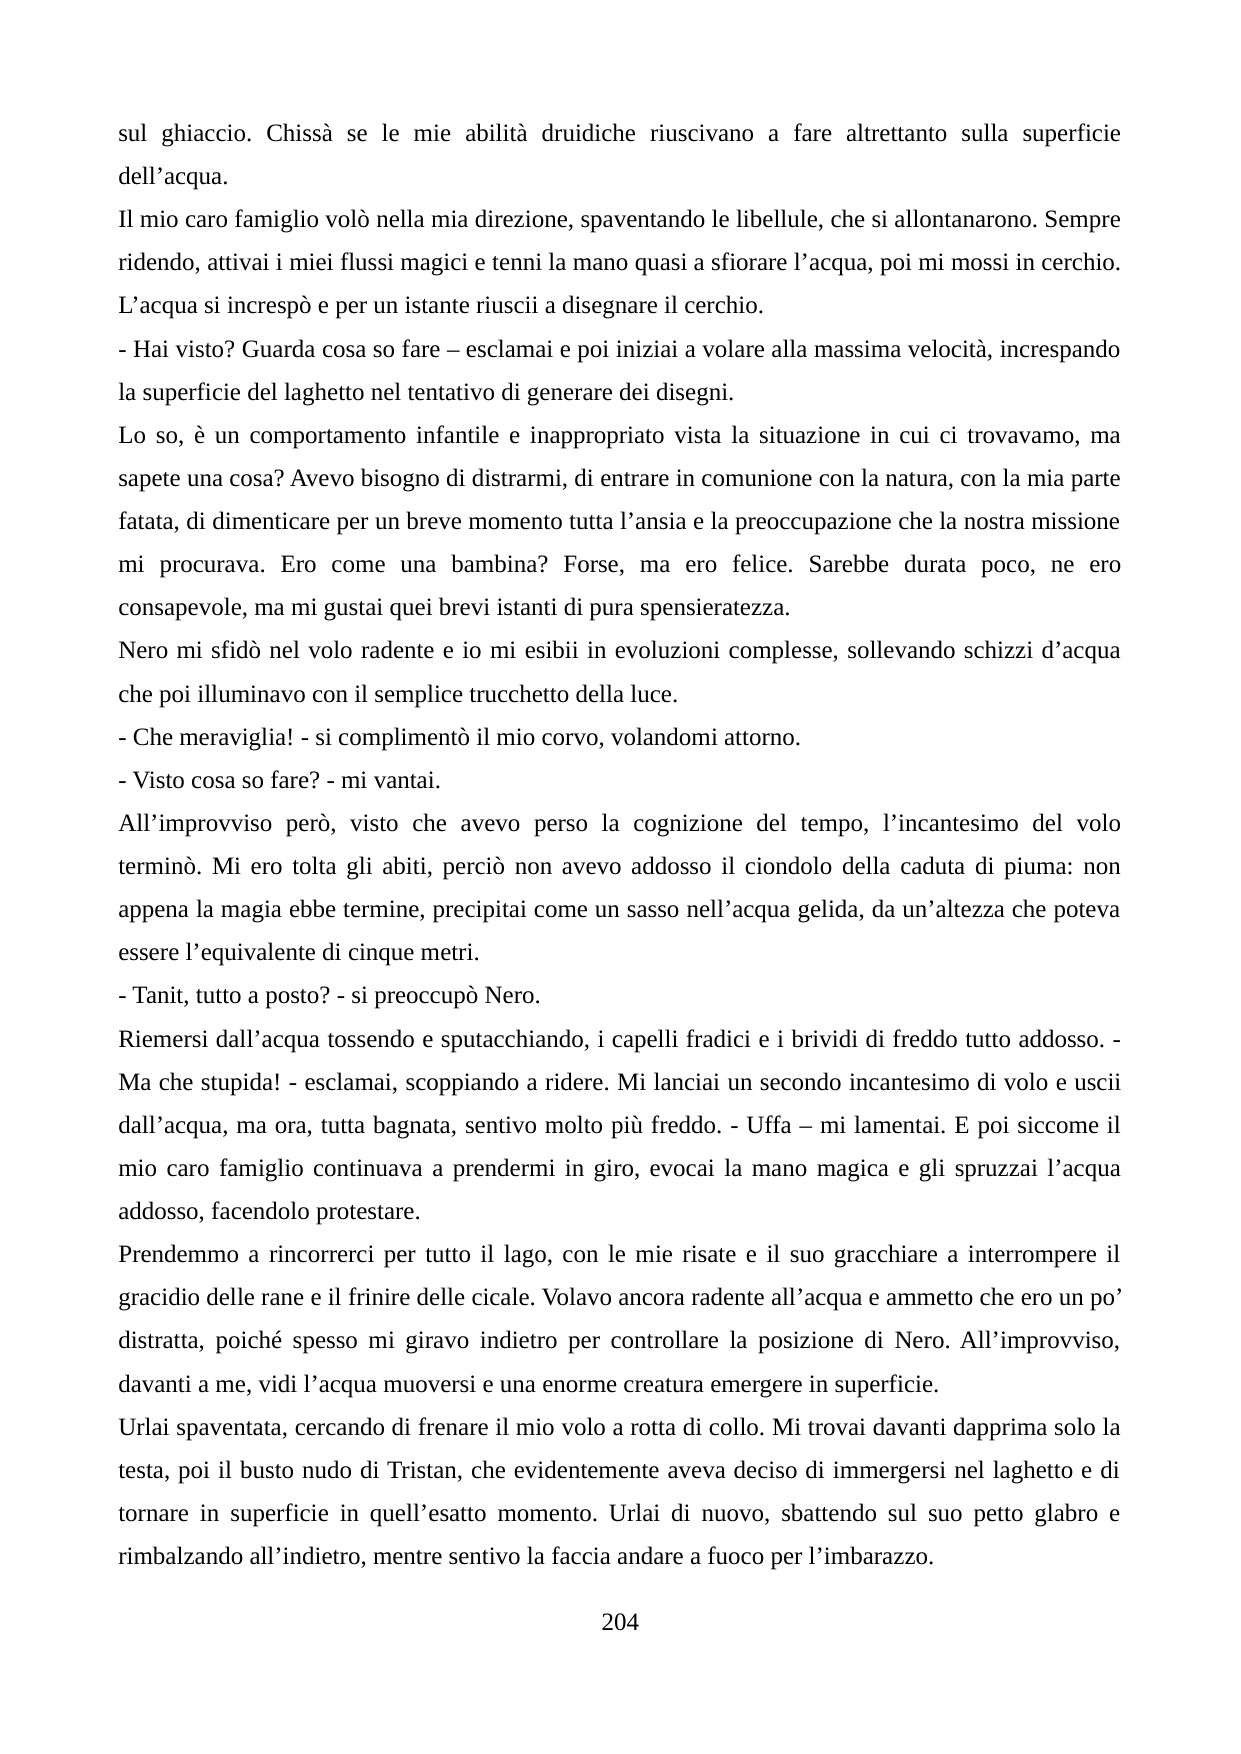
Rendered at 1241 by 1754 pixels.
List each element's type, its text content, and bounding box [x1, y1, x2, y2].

text Urlai spaventata, cercando di frenare il mio volo a rotta di collo. Mi trovai davanti dapprima solo la testa, poi il busto nudo di Tristan, che evidentemente aveva deciso di immergersi nel laghetto e di tornare in superficie in quell’esatto momento. Urlai di nuovo, sbattendo sul suo petto glabro e rimbalzando all’indietro, mentre sentivo la faccia andare a fuoco per l’imbarazzo. [118, 1412, 1122, 1570]
text Nero mi sfidò nel volo radente e io mi esibii in evoluzioni complesse, sollevando schizzi d’acqua che poi illuminavo con il semplice trucchetto della luce. [118, 636, 1122, 707]
text - Hai visto? Guarda cosa so fare – esclamai e poi iniziai a volare alla massima velocità, increspando la superficie del laghetto nel tentativo di generare dei disegni. [118, 334, 1122, 406]
text Riemersi dall’acqua tossendo e sputacchiando, i capelli fradici e i brividi di freddo tutto addosso. - Ma che stupida! - esclamai, scoppiando a ridere. Mi lanciai un secondo incantesimo di volo e uscii dall’acqua, ma ora, tutta bagnata, sentivo molto più freddo. - Uffa – mi lamentai. E poi siccome il mio caro famiglio continuava a prendermi in giro, evocai la mano magica e gli spruzzai l’acqua addosso, facendolo protestare. [118, 1024, 1122, 1225]
text Il mio caro famiglio volò nella mia direzione, spaventando le libellule, che si allontanarono. Sempre ridendo, attivai i miei flussi magici e tenni la mano quasi a sfiorare l’acqua, poi mi mossi in cerchio. L’acqua si increspò e per un istante riuscii a disegnare il cerchio. [118, 204, 1122, 319]
text Prendemmo a rincorrerci per tutto il lago, con le mie risate e il suo gracchiare a interrompere il gracidio delle rane e il frinire delle cicale. Volavo ancora radente all’acqua e ammetto che ero un po’ distratta, poiché spesso mi giravo indietro per controllare la posizione di Nero. All’improvviso, davanti a me, vidi l’acqua muoversi e una enorme creatura emergere in superficie. [118, 1239, 1122, 1397]
text Lo so, è un comportamento infantile e inappropriato vista la situazione in cui ci trovavamo, ma sapete una cosa? Avevo bisogno di distrarmi, di entrare in comunione con la natura, con la mia parte fatata, di dimenticare per un breve momento tutta l’ansia e la preoccupazione che la nostra missione mi procurava. Ero come una bambina? Forse, ma ero felice. Sarebbe durata poco, ne ero consapevole, ma mi gustai quei brevi istanti di pura spensieratezza. [118, 420, 1122, 621]
text sul ghiaccio. Chissà se le mie abilità druidiche riuscivano a fare altrettanto sulla superficie dell’acqua. [118, 118, 1122, 190]
text - Visto cosa so fare? - mi vantai. [118, 765, 1122, 794]
text - Che meraviglia! - si complimentò il mio corvo, volandomi attorno. [118, 722, 1122, 751]
text - Tanit, tutto a posto? - si preoccupò Nero. [118, 981, 1122, 1009]
text All’improvviso però, visto che avevo perso la cognizione del tempo, l’incantesimo del volo terminò. Mi ero tolta gli abiti, perciò non avevo addosso il ciondolo della caduta di piuma: non appena la magia ebbe termine, precipitai come un sasso nell’acqua gelida, da un’altezza che poteva essere l’equivalente di cinque metri. [118, 808, 1122, 966]
